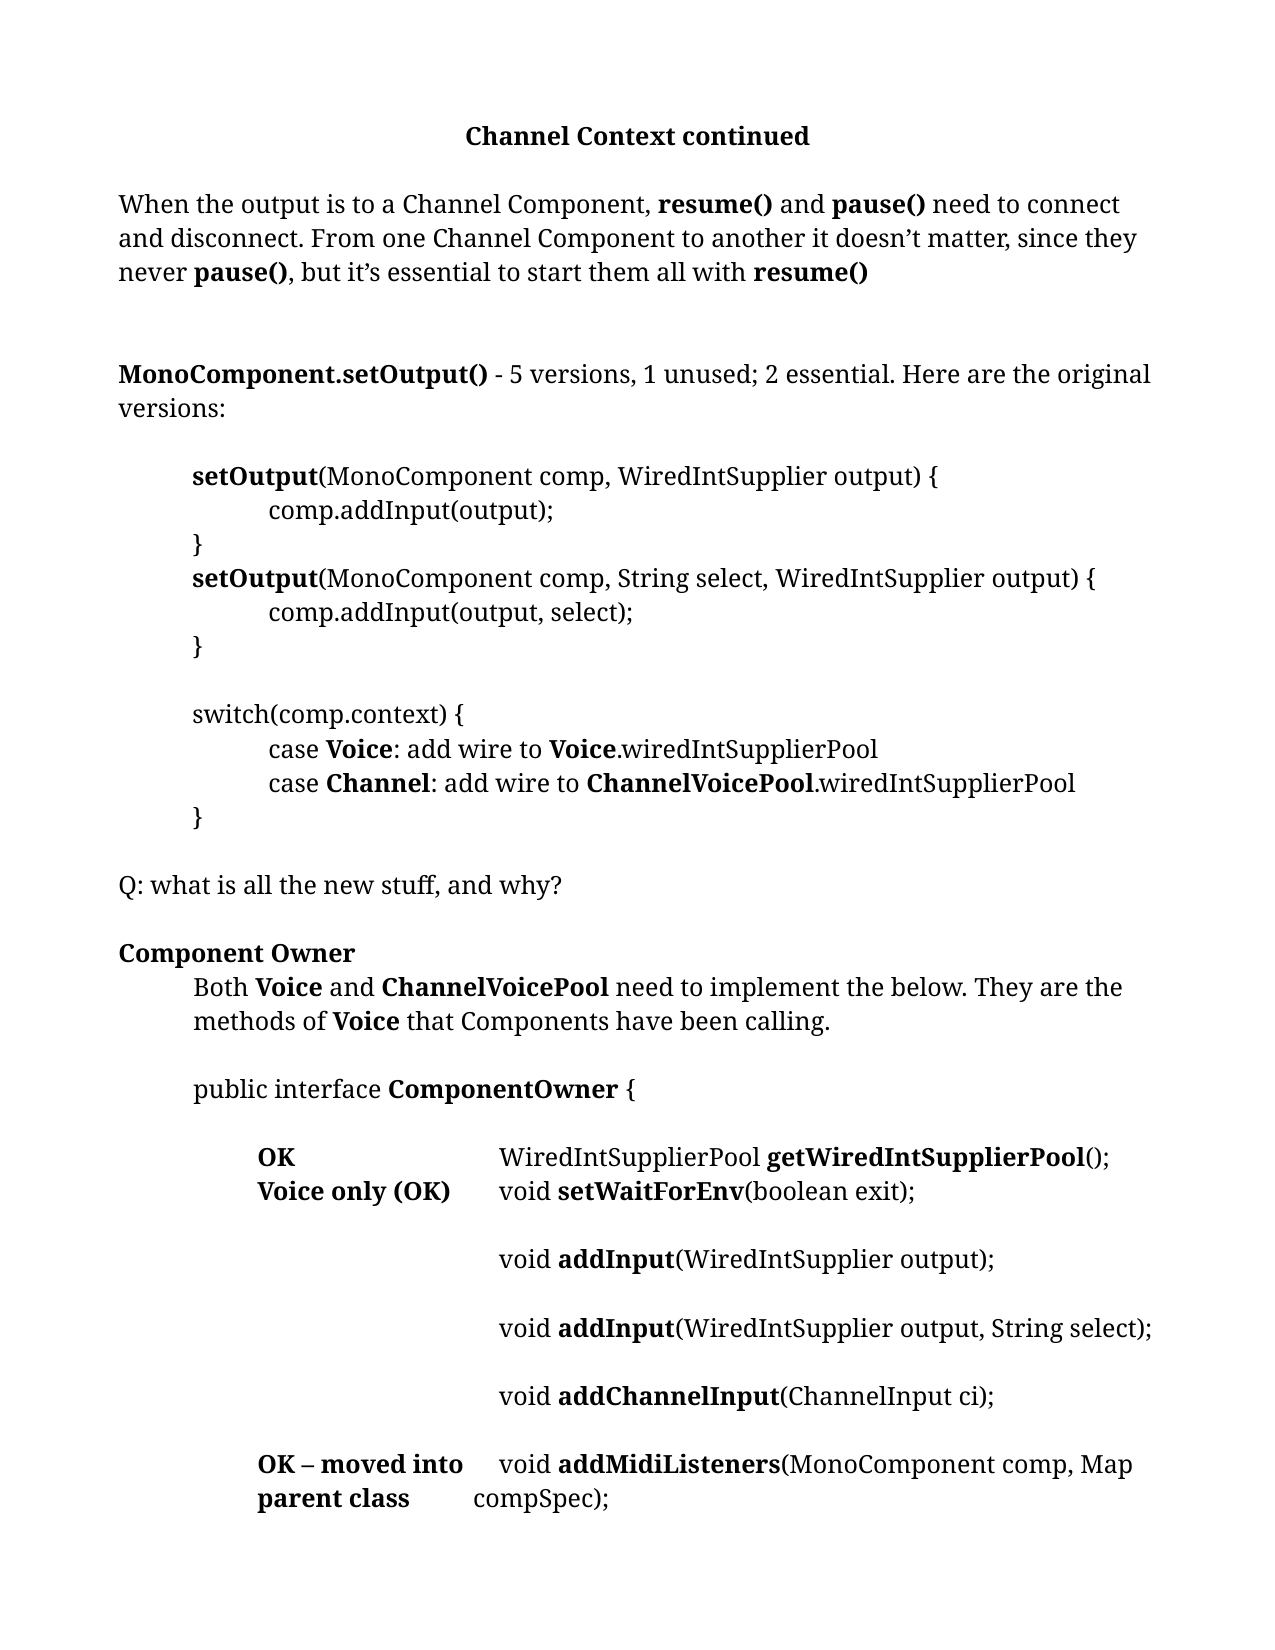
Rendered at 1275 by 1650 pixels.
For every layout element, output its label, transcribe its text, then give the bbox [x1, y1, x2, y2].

text switch(comp.context) { [192, 697, 1157, 731]
text case Channel: add wire to ChannelVoicePool.wiredIntSupplierPool [268, 765, 1157, 799]
text comp.addInput(output, select); [192, 595, 1157, 629]
table_header WiredIntSupplierPool getWiredIntSupplierPool(); [473, 1140, 1156, 1174]
table_cell void addInput(WiredIntSupplier output, String select); [473, 1310, 1156, 1378]
table_cell void addMidiListeners(MonoComponent comp, Map compSpec); [473, 1447, 1156, 1515]
table_cell [257, 1310, 473, 1378]
text } [192, 527, 1157, 561]
text } [192, 629, 1157, 663]
text MonoComponent.setOutput() - 5 versions, 1 unused; 2 essential. Here are the original versions: [118, 357, 1157, 425]
table_cell void addChannelInput(ChannelInput ci); [473, 1379, 1156, 1447]
text setOutput(MonoComponent comp, String select, WiredIntSupplier output) { [192, 561, 1157, 595]
table_header OK [257, 1140, 473, 1174]
table_cell void setWaitForEnv(boolean exit); [473, 1174, 1156, 1208]
text setOutput(MonoComponent comp, WiredIntSupplier output) { [192, 459, 1157, 493]
text case Voice: add wire to Voice.wiredIntSupplierPool [268, 731, 1157, 765]
table_cell void addInput(WiredIntSupplier output); [473, 1208, 1156, 1310]
text public interface ComponentOwner { [193, 1072, 1157, 1106]
text Component Owner [118, 936, 1157, 970]
text Channel Context continued [118, 118, 1157, 152]
text comp.addInput(output); [192, 493, 1157, 527]
text Both Voice and ChannelVoicePool need to implement the below. They are the methods of Voice that Components have been calling. [193, 970, 1157, 1038]
table_cell OK – moved into parent class [257, 1447, 473, 1515]
table_cell [257, 1208, 473, 1310]
text } [192, 799, 1157, 833]
text Q: what is all the new stuff, and why? [118, 867, 1157, 902]
table_cell Voice only (OK) [257, 1174, 473, 1208]
text When the output is to a Channel Component, resume() and pause() need to connect and disconnect. From one Channel Component to another it doesn’t matter, since they never pause(), but it’s essential to start them all with resume() [118, 186, 1157, 288]
table_cell [257, 1379, 473, 1447]
